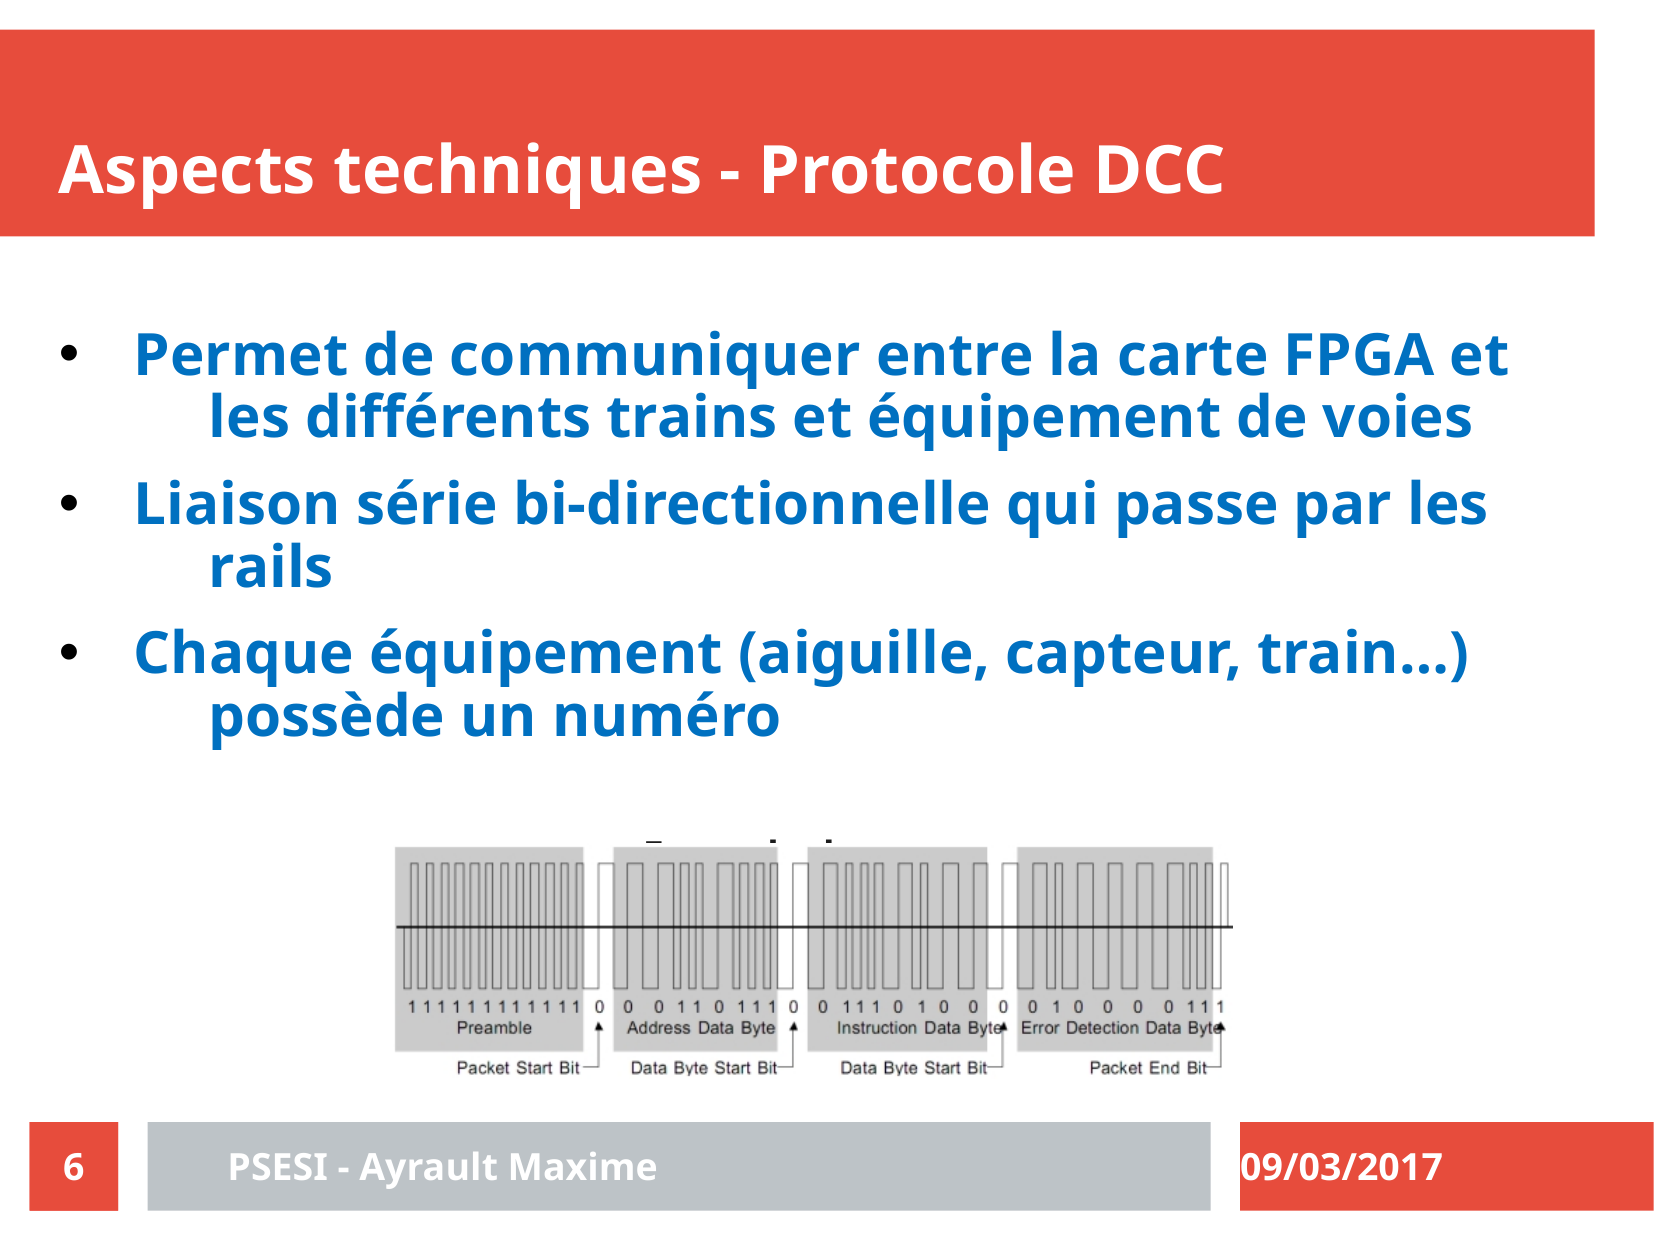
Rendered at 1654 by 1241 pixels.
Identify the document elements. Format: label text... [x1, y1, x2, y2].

title Aspects techniques - Protocole DCC [59, 59, 1595, 207]
text_box 09/03/2017 [1240, 1122, 1625, 1211]
picture [391, 843, 1233, 1080]
text_box [29, 1122, 119, 1211]
list Permet de communiquer entre la carte FPGA et les différents trains et équipement de voies Liaison série bi-directionnelle qui passe par les rails Chaque équipement (aiguille, capteur, train…) possède un numéro Exemple de trame [59, 324, 1565, 1093]
text_box PSESI - Ayrault Maxime [177, 1122, 709, 1211]
